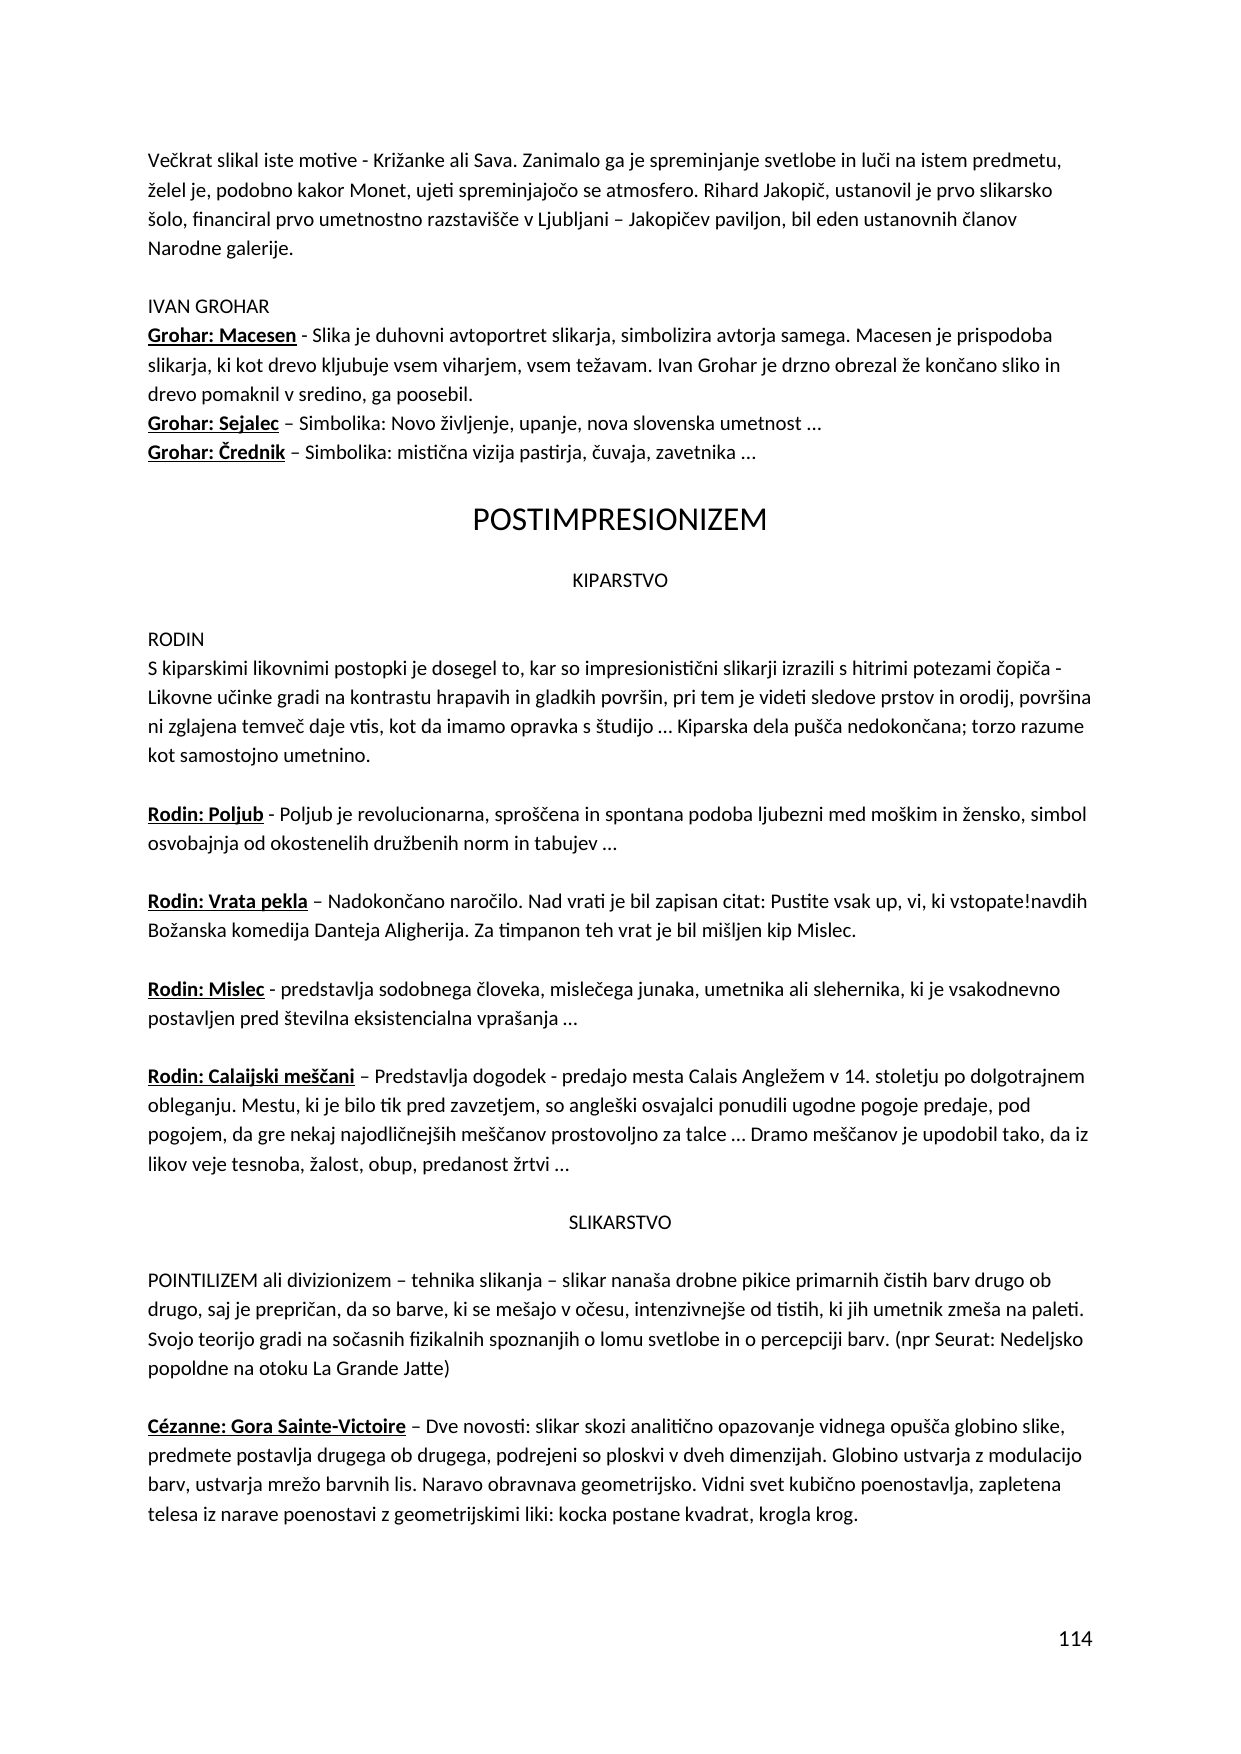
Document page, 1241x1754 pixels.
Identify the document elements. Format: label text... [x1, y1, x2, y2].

text Večkrat slikal iste motive - Križanke ali Sava. Zanimalo ga je spreminjanje svetlobe in luči na istem predmetu, [148, 148, 1093, 173]
text KIPARSTVO [148, 567, 1093, 593]
text SLIKARSTVO [148, 1209, 1093, 1234]
text IVAN GROHAR [148, 293, 1093, 319]
text RODIN [148, 626, 1093, 651]
text Rodin: Mislec - predstavlja sodobnega človeka, mislečega junaka, umetnika ali slehernika, ki je vsakodnevno postavljen pred številna eksistencialna vprašanja … [148, 976, 1093, 1030]
text Grohar: Sejalec – Simbolika: Novo življenje, upanje, nova slovenska umetnost ... [148, 410, 1093, 436]
text POINTILIZEM ali divizionizem – tehnika slikanja – slikar nanaša drobne pikice primarnih čistih barv drugo ob drugo, saj je prepričan, da so barve, ki se mešajo v očesu, intenzivnejše od tistih, ki jih umetnik zmeša na paleti. Svojo teorijo gradi na sočasnih fizikalnih spoznanjih o lomu svetlobe in o percepciji barv. (npr Seurat: Nedeljsko popoldne na otoku La Grande Jatte) [148, 1267, 1093, 1380]
text želel je, podobno kakor Monet, ujeti spreminjajočo se atmosfero. Rihard Jakopič, ustanovil je prvo slikarsko šolo, financiral prvo umetnostno razstavišče v Ljubljani – Jakopičev paviljon, bil eden ustanovnih članov Narodne galerije. [148, 177, 1093, 261]
text Grohar: Macesen - Slika je duhovni avtoportret slikarja, simbolizira avtorja samega. Macesen je prispodoba slikarja, ki kot drevo kljubuje vsem viharjem, vsem težavam. Ivan Grohar je drzno obrezal že končano sliko in drevo pomaknil v sredino, ga poosebil. [148, 323, 1093, 406]
text Rodin: Calaijski meščani – Predstavlja dogodek - predajo mesta Calais Angležem v 14. stoletju po dolgotrajnem obleganju. Mestu, ki je bilo tik pred zavzetjem, so angleški osvajalci ponudili ugodne pogoje predaje, pod pogojem, da gre nekaj najodličnejših meščanov prostovoljno za talce … Dramo meščanov je upodobil tako, da iz likov veje tesnoba, žalost, obup, predanost žrtvi … [148, 1063, 1093, 1176]
text Cézanne: Gora Sainte-Victoire – Dve novosti: slikar skozi analitično opazovanje vidnega opušča globino slike, predmete postavlja drugega ob drugega, podrejeni so ploskvi v dveh dimenzijah. Globino ustvarja z modulacijo barv, ustvarja mrežo barvnih lis. Naravo obravnava geometrijsko. Vidni svet kubično poenostavlja, zapletena telesa iz narave poenostavi z geometrijskimi liki: kocka postane kvadrat, krogla krog. [148, 1413, 1093, 1526]
text Rodin: Poljub - Poljub je revolucionarna, sproščena in spontana podoba ljubezni med moškim in žensko, simbol osvobajnja od okostenelih družbenih norm in tabujev … [148, 801, 1093, 855]
subtitle POSTIMPRESIONIZEM [148, 498, 1093, 538]
text S kiparskimi likovnimi postopki je dosegel to, kar so impresionistični slikarji izrazili s hitrimi potezami čopiča - Likovne učinke gradi na kontrastu hrapavih in gladkih površin, pri tem je videti sledove prstov in orodij, površina ni zglajena temveč daje vtis, kot da imamo opravka s študijo … Kiparska dela pušča nedokončana; torzo razume kot samostojno umetnino. [148, 655, 1093, 768]
text Grohar: Črednik – Simbolika: mistična vizija pastirja, čuvaja, zavetnika ... [148, 439, 1093, 465]
text Rodin: Vrata pekla – Nadokončano naročilo. Nad vrati je bil zapisan citat: Pustite vsak up, vi, ki vstopate!navdih Božanska komedija Danteja Aligherija. Za timpanon teh vrat je bil mišljen kip Mislec. [148, 888, 1093, 943]
